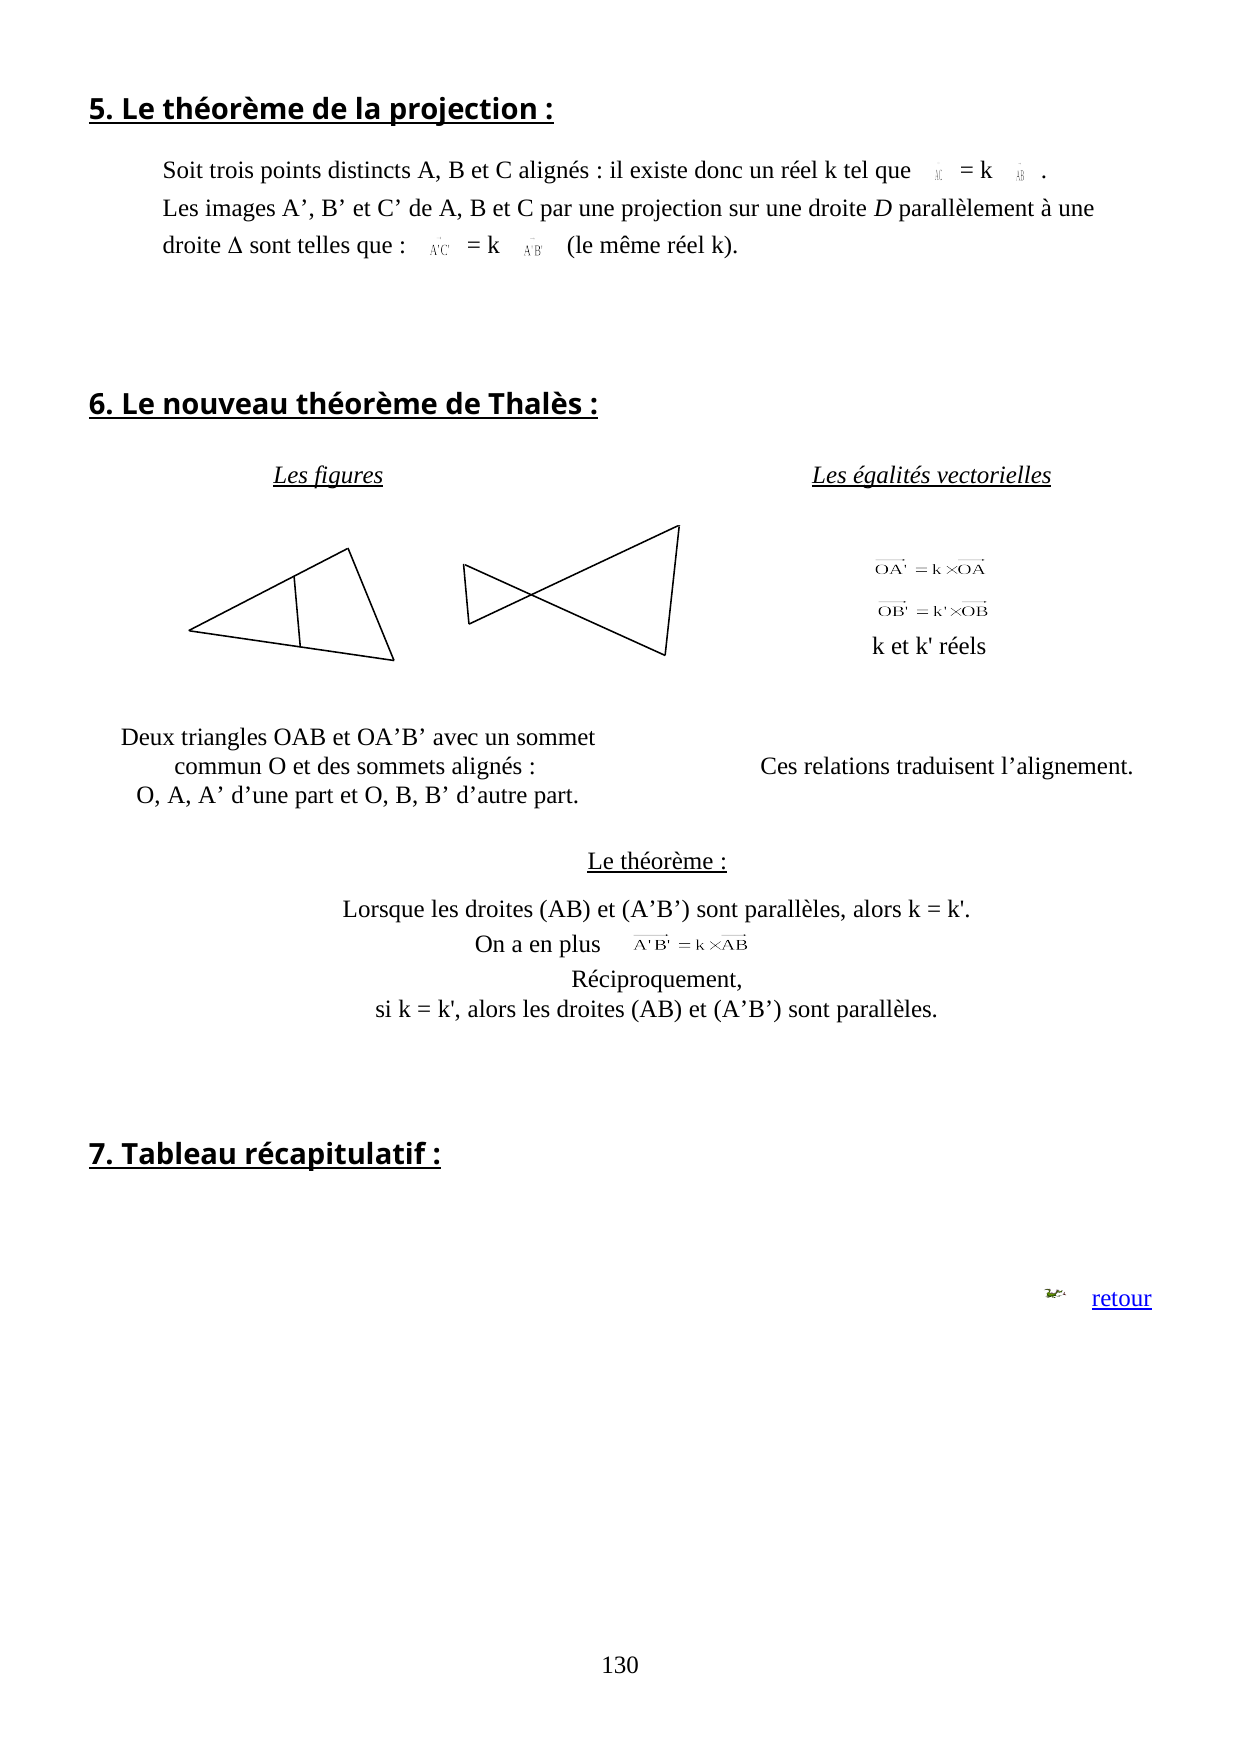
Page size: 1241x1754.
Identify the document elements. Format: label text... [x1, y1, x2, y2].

text 7. Tableau récapitulatif : [89, 1134, 1151, 1173]
text si k = k', alors les droites (AB) et (A’B’) sont parallèles. [162, 993, 1151, 1022]
text On a en plus [89, 923, 1151, 964]
text Lorsque les droites (AB) et (A’B’) sont parallèles, alors k = k'. [162, 894, 1151, 923]
text retour [89, 1279, 1151, 1312]
text Les images A’, B’ et C’ de A, B et C par une projection sur une droite D parallèlement à une droite  sont telles que : = k (le même réel k). [162, 192, 1151, 267]
table_cell Ces relations traduisent l’alignement. [628, 722, 1166, 809]
table_header Les égalités vectorielles k et k' réels [628, 460, 1166, 722]
text 6. Le nouveau théorème de Thalès : [89, 384, 1151, 423]
text Soit trois points distincts A, B et C alignés : il existe donc un réel k tel que = k . [162, 147, 1151, 192]
text Réciproquement, [162, 964, 1151, 993]
text 5. Le théorème de la projection : [89, 89, 1151, 128]
table_cell Deux triangles OAB et OA’B’ avec un sommet commun O et des sommets alignés : O, A, A’ d’une part et O, B, B’ d’autre part. [89, 722, 627, 809]
text Le théorème : [162, 846, 1151, 875]
table_header Les figures [89, 460, 627, 722]
